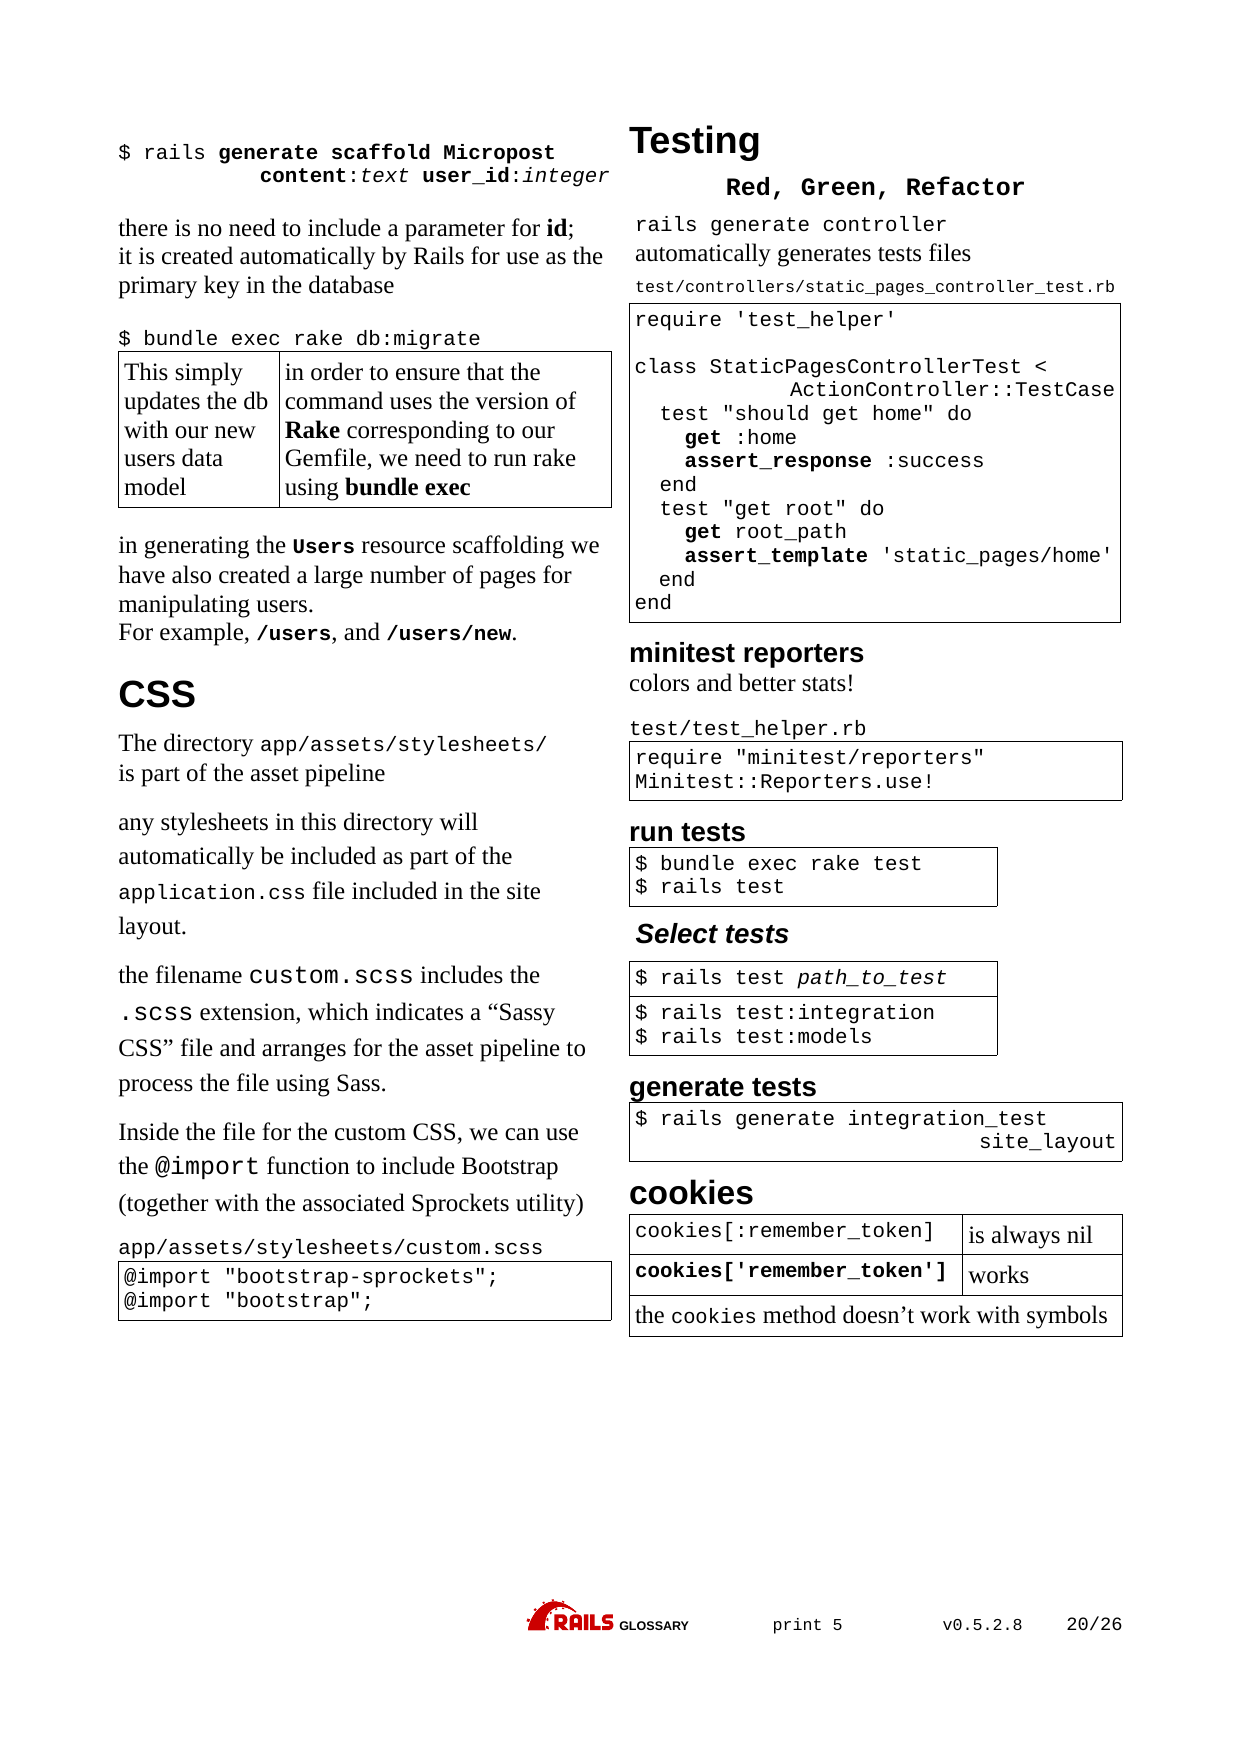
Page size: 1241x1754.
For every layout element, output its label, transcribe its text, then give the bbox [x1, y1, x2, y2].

table_header require 'test_helper' class StaticPagesControllerTest < ActionController::TestCase test "should get home" do get :home assert_response :success end test "get root" do get root_path assert_template 'static_pages/home' end end [630, 304, 1120, 622]
subtitle minitest reporters [629, 637, 1122, 668]
table_header @import "bootstrap-sprockets"; @import "bootstrap"; [119, 1262, 611, 1319]
subtitle run tests [629, 815, 1122, 847]
subtitle cookies [629, 1172, 1122, 1211]
table_cell Select tests [629, 907, 997, 961]
table_cell test/controllers/static_pages_controller_test.rb [629, 273, 1122, 303]
table_cell cookies['remember_token'] [630, 1255, 962, 1295]
text content:text user_id:integer [118, 165, 611, 189]
subtitle Testing [629, 118, 1122, 162]
table_cell the cookies method doesn’t work with symbols [630, 1296, 1122, 1336]
table_header This simply updates the db with our new users data model [119, 352, 279, 507]
text For example, /users, and /users/new. [118, 617, 611, 647]
table_cell $ rails test:integration $ rails test:models [630, 997, 997, 1055]
table_header is always nil [963, 1215, 1122, 1254]
table_cell $ rails test path_to_test [630, 962, 997, 996]
text it is created automatically by Rails for use as the [118, 241, 611, 270]
text Inside the file for the custom CSS, we can use the @import function to include Bootstrap (together with the associated Sprockets utility) [118, 1117, 611, 1217]
table_cell works [963, 1255, 1122, 1295]
text is part of the asset pipeline [118, 758, 611, 787]
text in generating the Users resource scaffolding we have also created a large number of pages for manipulating users. [118, 530, 611, 617]
table_header cookies[:remember_token] [630, 1215, 962, 1254]
table_header in order to ensure that the command uses the version of Rake corresponding to our Gemfile, we need to run rake using bundle exec [280, 352, 611, 507]
text any stylesheets in this directory will automatically be included as part of the application.css file included in the site layout. [118, 807, 611, 940]
text $ rails generate scaffold Micropost [118, 142, 611, 165]
table_header rails generate controller automatically generates tests files [629, 203, 992, 272]
table_header $ rails generate integration_test site_layout [630, 1103, 1122, 1161]
table_header [992, 203, 1122, 272]
text $ bundle exec rake db:migrate [118, 328, 611, 351]
text colors and better stats! [629, 668, 1122, 697]
text Red, Green, Refactor [629, 174, 1122, 203]
subtitle generate tests [629, 1070, 1122, 1102]
text app/assets/stylesheets/custom.scss [118, 1237, 611, 1261]
text the filename custom.scss includes the .scss extension, which indicates a “Sassy CSS” file and arranges for the asset pipeline to process the file using Sass. [118, 960, 611, 1097]
text test/test_helper.rb [629, 717, 1122, 741]
text The directory app/assets/stylesheets/ [118, 728, 611, 758]
table_header require "minitest/reporters" Minitest::Reporters.use! [630, 742, 1122, 800]
subtitle CSS [118, 672, 611, 716]
table_header $ bundle exec rake test $ rails test [630, 848, 997, 906]
text there is no need to include a parameter for id; [118, 213, 611, 241]
text primary key in the database [118, 270, 611, 299]
